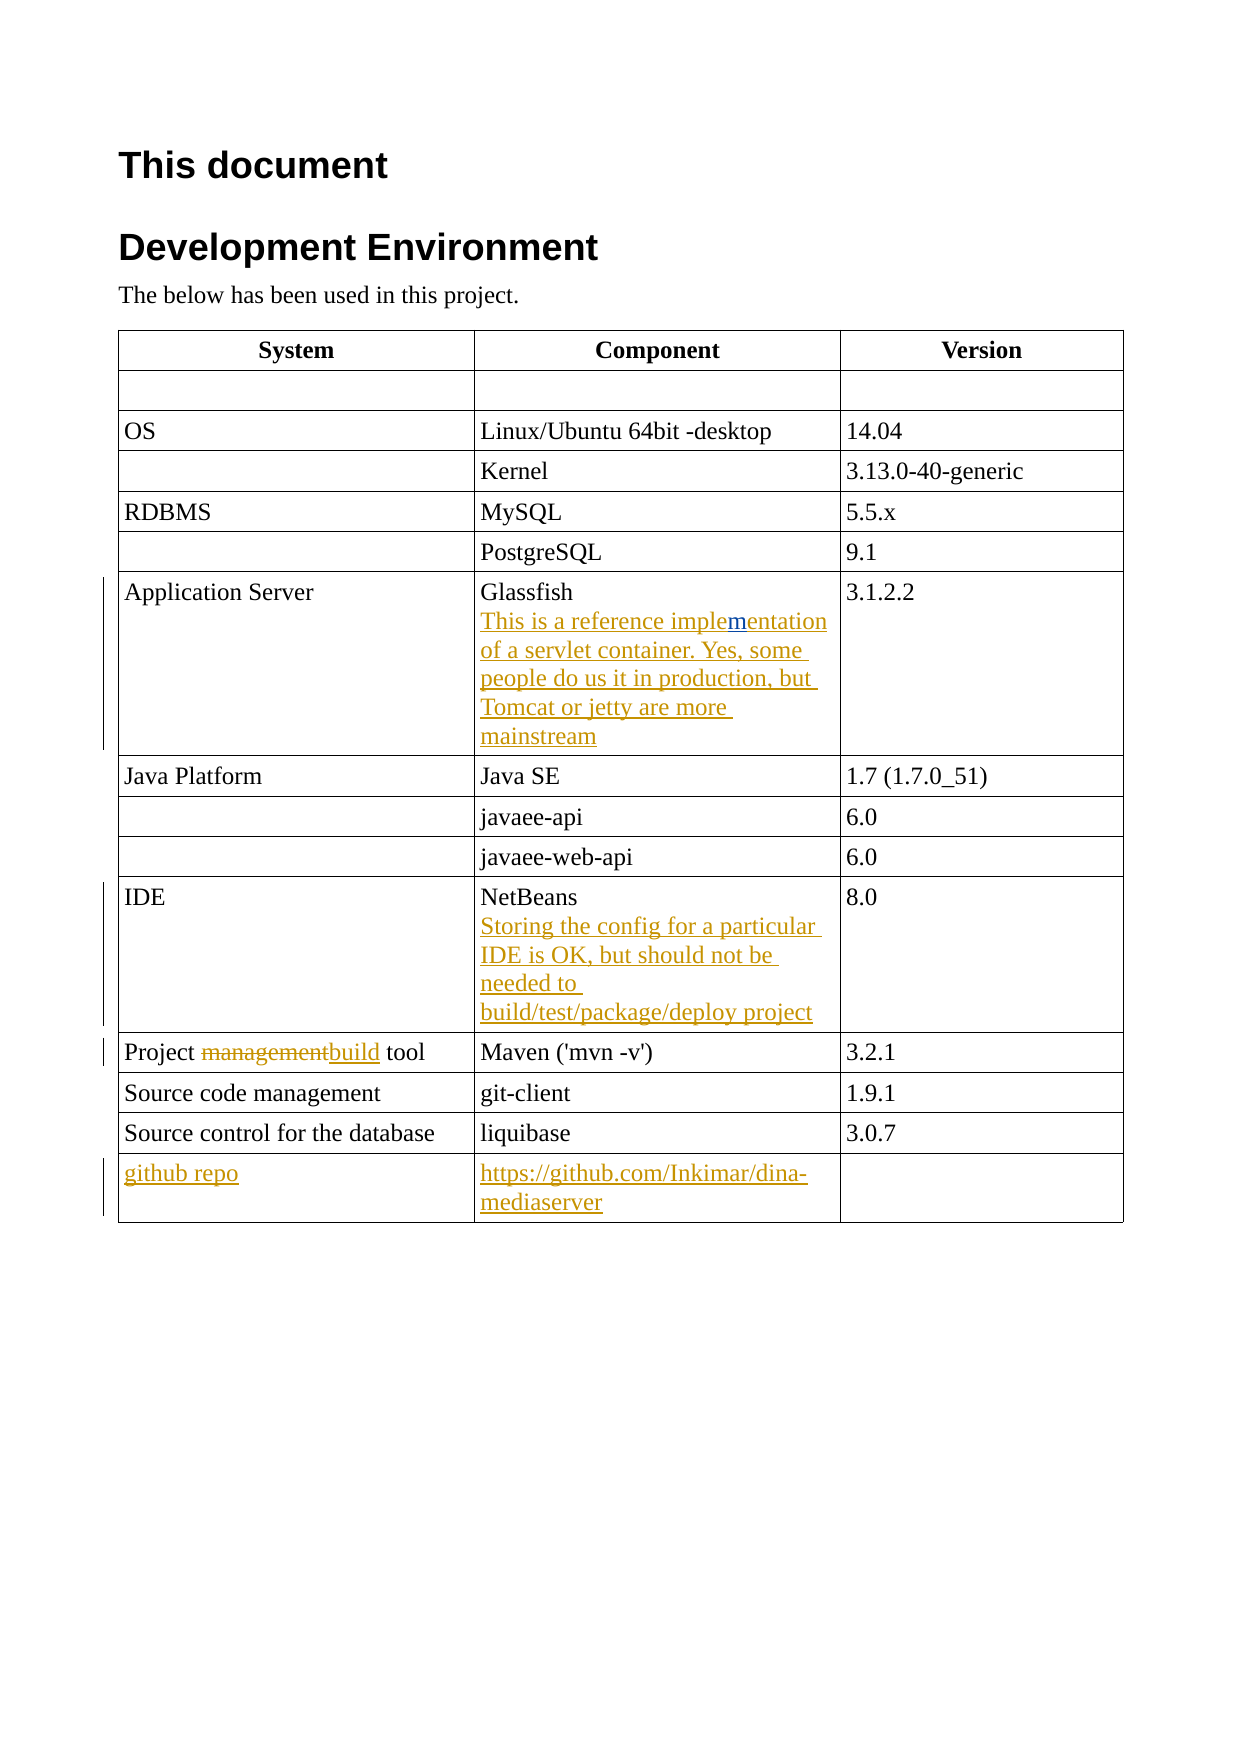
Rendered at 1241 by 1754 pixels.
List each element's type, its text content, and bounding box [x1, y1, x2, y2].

table_cell Glassfish This is a reference implementation of a servlet container. Yes, some people do us it in production, but Tomcat or jetty are more mainstream [475, 572, 840, 755]
table_cell Kernel [475, 451, 840, 491]
table_cell 1.7 (1.7.0_51) [841, 756, 1123, 796]
table_cell 3.0.7 [841, 1113, 1123, 1153]
table_cell [841, 371, 1123, 410]
table_cell Java Platform [119, 756, 474, 796]
table_cell IDE [119, 877, 474, 1032]
table_cell NetBeans Storing the config for a particular IDE is OK, but should not be needed to build/test/package/deploy project [475, 877, 840, 1032]
table_cell 14.04 [841, 411, 1123, 450]
table_header System [119, 331, 474, 370]
table_cell 3.13.0-40-generic [841, 451, 1123, 491]
table_cell PostgreSQL [475, 532, 840, 571]
table_cell 3.1.2.2 [841, 572, 1123, 755]
table_cell 5.5.x [841, 492, 1123, 531]
table_cell MySQL [475, 492, 840, 531]
table_cell [119, 837, 474, 876]
table_cell github repo [119, 1154, 474, 1222]
table_cell [119, 451, 474, 491]
table_cell Maven ('mvn -v') [475, 1033, 840, 1072]
table_cell liquibase [475, 1113, 840, 1153]
subtitle This document [118, 143, 1122, 187]
table_cell Source control for the database [119, 1113, 474, 1153]
table_cell 9.1 [841, 532, 1123, 571]
table_cell 3.2.1 [841, 1033, 1123, 1072]
table_cell [841, 1154, 1123, 1222]
table_cell [119, 797, 474, 836]
table_cell [475, 371, 840, 410]
table_cell 1.9.1 [841, 1073, 1123, 1112]
table_cell javaee-api [475, 797, 840, 836]
table_cell 6.0 [841, 837, 1123, 876]
table_cell Java SE [475, 756, 840, 796]
table_cell RDBMS [119, 492, 474, 531]
table_cell git-client [475, 1073, 840, 1112]
table_cell Application Server [119, 572, 474, 755]
table_cell [119, 532, 474, 571]
table_cell 6.0 [841, 797, 1123, 836]
table_cell Source code management [119, 1073, 474, 1112]
table_cell Project build tool [119, 1033, 474, 1072]
text The below has been used in this project. [118, 280, 1122, 309]
table_cell https://github.com/Inkimar/dina-mediaserver [475, 1154, 840, 1222]
table_cell OS [119, 411, 474, 450]
subtitle Development Environment [118, 224, 1122, 268]
table_cell Linux/Ubuntu 64bit -desktop [475, 411, 840, 450]
table_header Version [841, 331, 1123, 370]
table_cell javaee-web-api [475, 837, 840, 876]
table_cell 8.0 [841, 877, 1123, 1032]
table_header Component [475, 331, 840, 370]
table_cell [119, 371, 474, 410]
